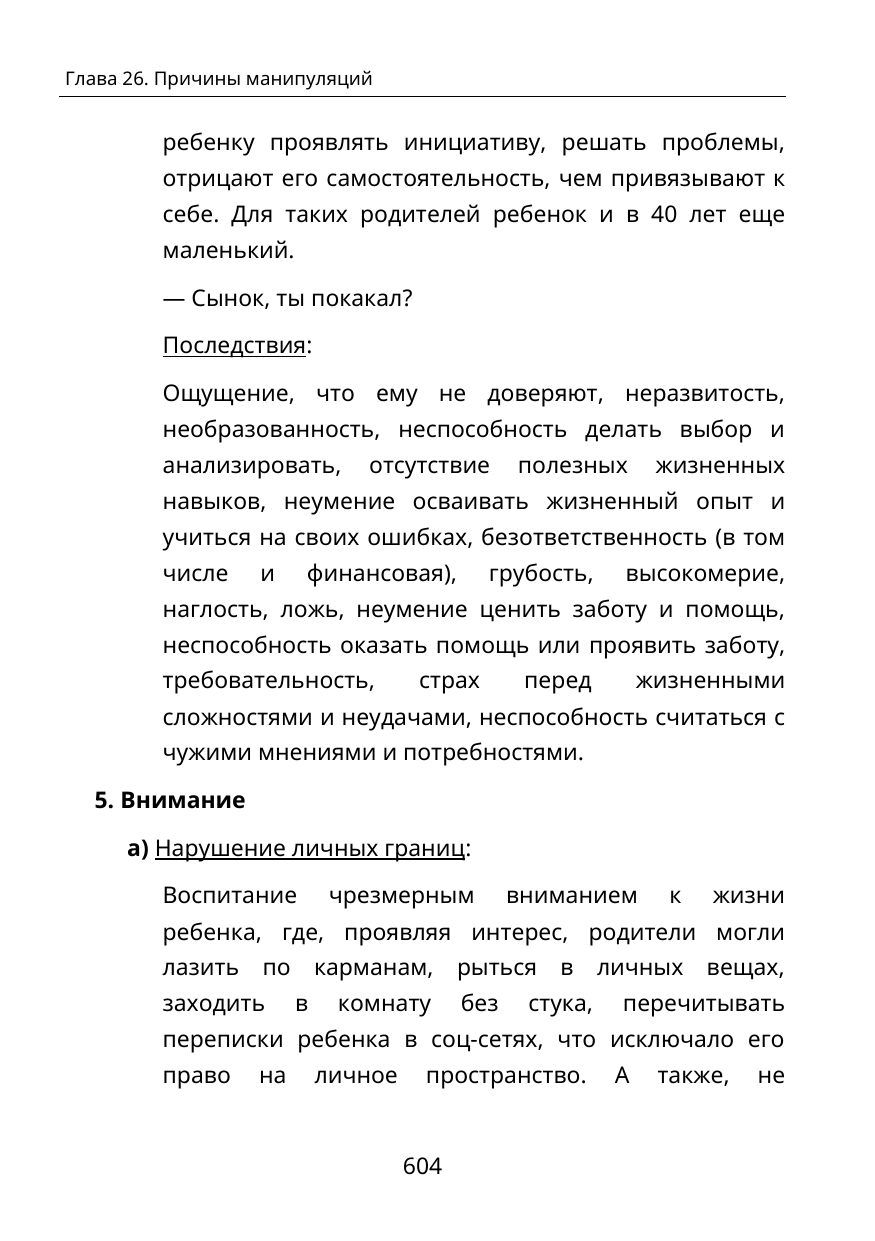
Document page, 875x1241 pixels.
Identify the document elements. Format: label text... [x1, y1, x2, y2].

list Внимание [88, 784, 786, 815]
list Нарушение личных границ: [121, 832, 786, 863]
list ребенку проявлять инициативу, решать проблемы, отрицают его самостоятельность, чем привязывают к себе. Для таких родителей ребенок и в 40 лет еще маленький. [121, 126, 786, 265]
list Ощущение, что ему не доверяют, неразвитость, необразованность, неспособность делать выбор и анализировать, отсутствие полезных жизненных навыков, неумение осваивать жизненный опыт и учиться на своих ошибках, безответственность (в том числе и финансовая), грубость, высокомерие, наглость, ложь, неумение ценить заботу и помощь, неспособность оказать помощь или проявить заботу, требовательность, страх перед жизненными сложностями и неудачами, неспособность считаться с чужими мнениями и потребностями. [121, 377, 786, 768]
list Последствия: [121, 329, 786, 361]
list Воспитание чрезмерным вниманием к жизни ребенка, где, проявляя интерес, родители могли лазить по карманам, рыться в личных вещах, заходить в комнату без стука, перечитывать переписки ребенка в соц-сетях, что исключало его право на личное пространство. А также, не [121, 879, 786, 1090]
list — Сынок, ты покакал? [121, 282, 786, 313]
